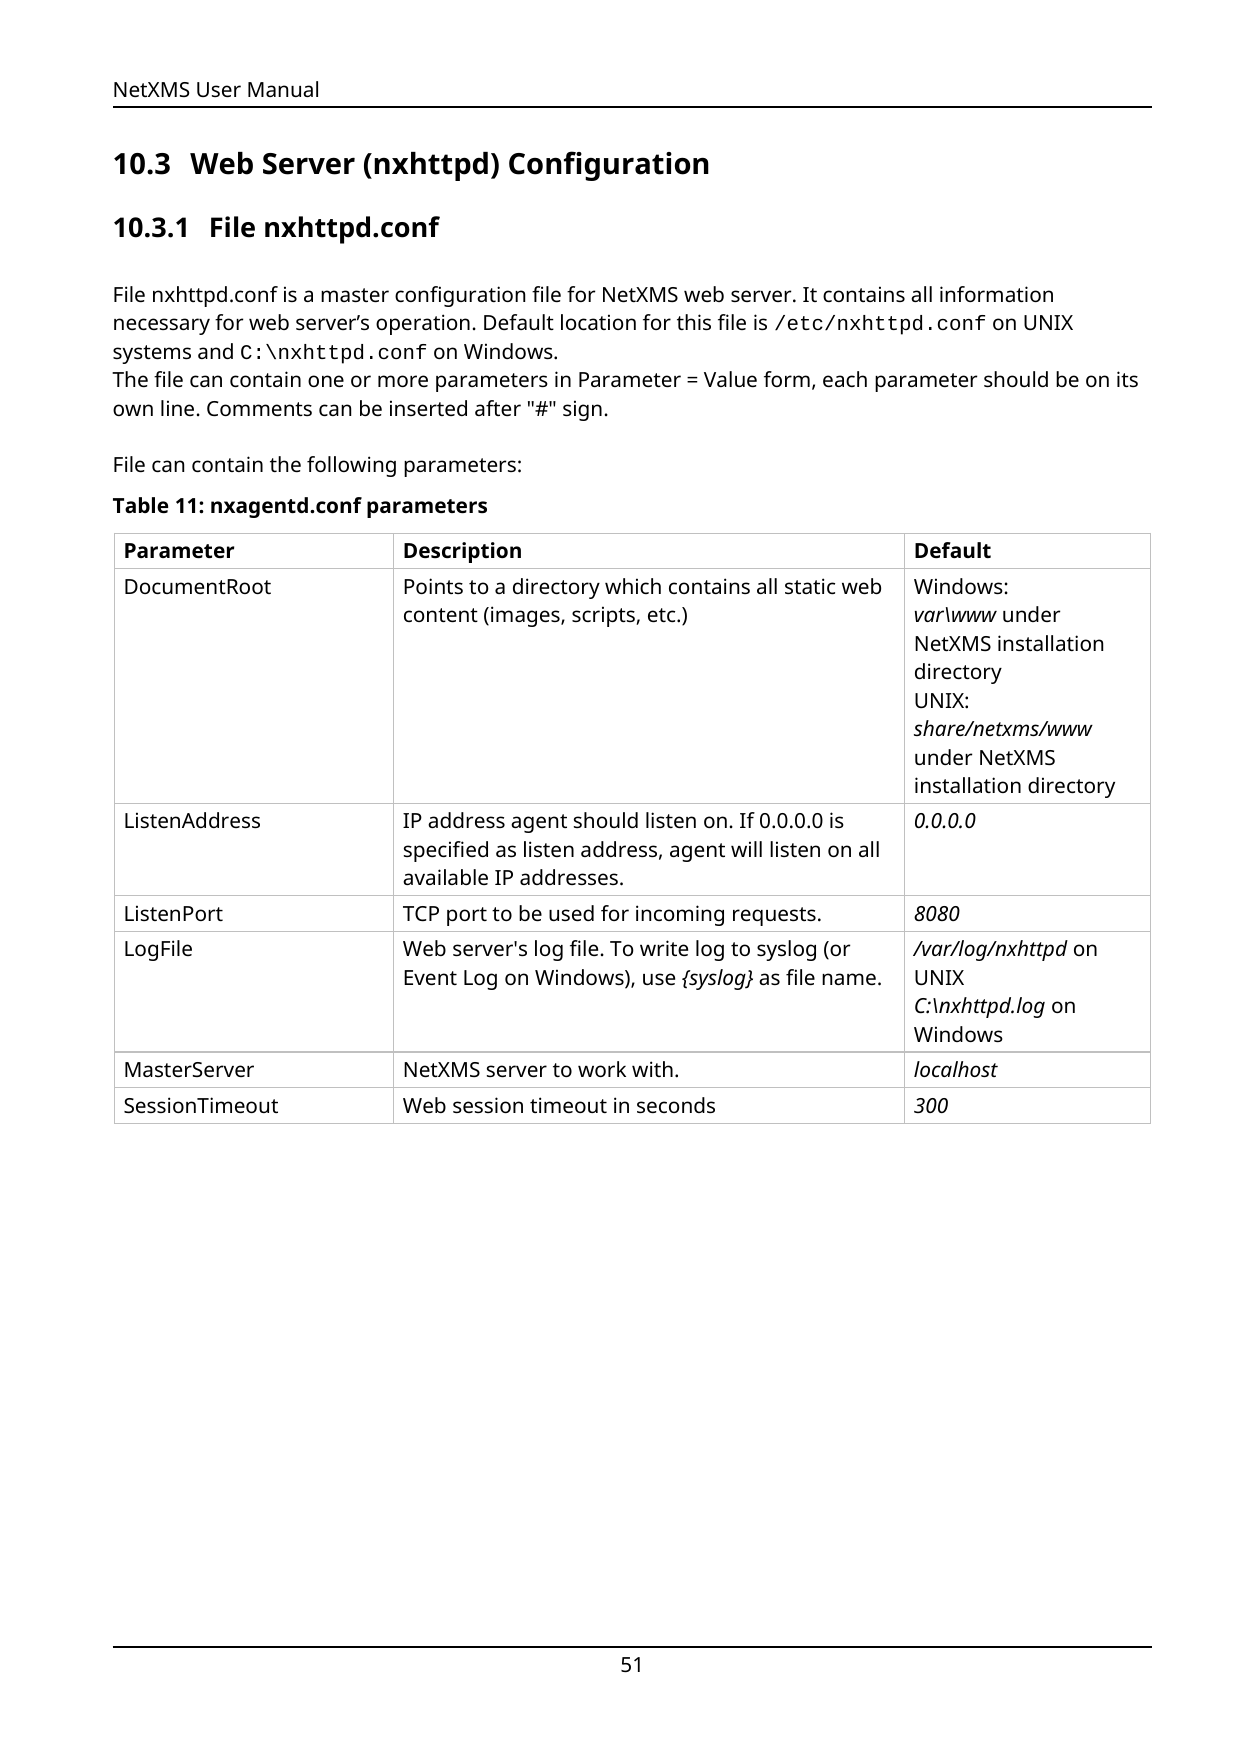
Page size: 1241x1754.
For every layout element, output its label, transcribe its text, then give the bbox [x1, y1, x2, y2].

table_cell ListenPort [115, 896, 393, 931]
table_cell TCP port to be used for incoming requests. [394, 896, 904, 931]
text File can contain the following parameters: [112, 451, 1152, 479]
table_cell DocumentRoot [115, 569, 393, 803]
text The file can contain one or more parameters in Parameter = Value form, each parameter should be on its own line. Comments can be inserted after "#" sign. [112, 365, 1152, 422]
text File nxhttpd.conf is a master configuration file for NetXMS web server. It contains all information necessary for web server’s operation. Default location for this file is /etc/nxhttpd.conf on UNIX systems and C:\nxhttpd.conf on Windows. [112, 280, 1152, 365]
text Table 11: nxagentd.conf parameters [112, 492, 1152, 520]
table_cell MasterServer [115, 1053, 393, 1087]
table_header Parameter [115, 534, 393, 568]
subtitle File nxhttpd.conf [112, 208, 1152, 245]
table_cell ListenAddress [115, 804, 393, 895]
table_cell 0.0.0.0 [905, 804, 1150, 895]
table_cell IP address agent should listen on. If 0.0.0.0 is specified as listen address, agent will listen on all available IP addresses. [394, 804, 904, 895]
table_cell 8080 [905, 896, 1150, 931]
table_cell localhost [905, 1053, 1150, 1087]
table_cell Web session timeout in seconds [394, 1088, 904, 1122]
table_cell SessionTimeout [115, 1088, 393, 1122]
table_cell /var/log/nxhttpd on UNIX C:\nxhttpd.log on Windows [905, 932, 1150, 1051]
table_cell NetXMS server to work with. [394, 1053, 904, 1087]
table_header Default [905, 534, 1150, 568]
table_cell Windows: var\www under NetXMS installation directory UNIX: share/netxms/www under NetXMS installation directory [905, 569, 1150, 803]
table_cell Points to a directory which contains all static web content (images, scripts, etc.) [394, 569, 904, 803]
subtitle Web Server (nxhttpd) Configuration [112, 143, 1152, 183]
table_cell LogFile [115, 932, 393, 1051]
table_header Description [394, 534, 904, 568]
table_cell 300 [905, 1088, 1150, 1122]
table_cell Web server's log file. To write log to syslog (or Event Log on Windows), use {syslog} as file name. [394, 932, 904, 1051]
